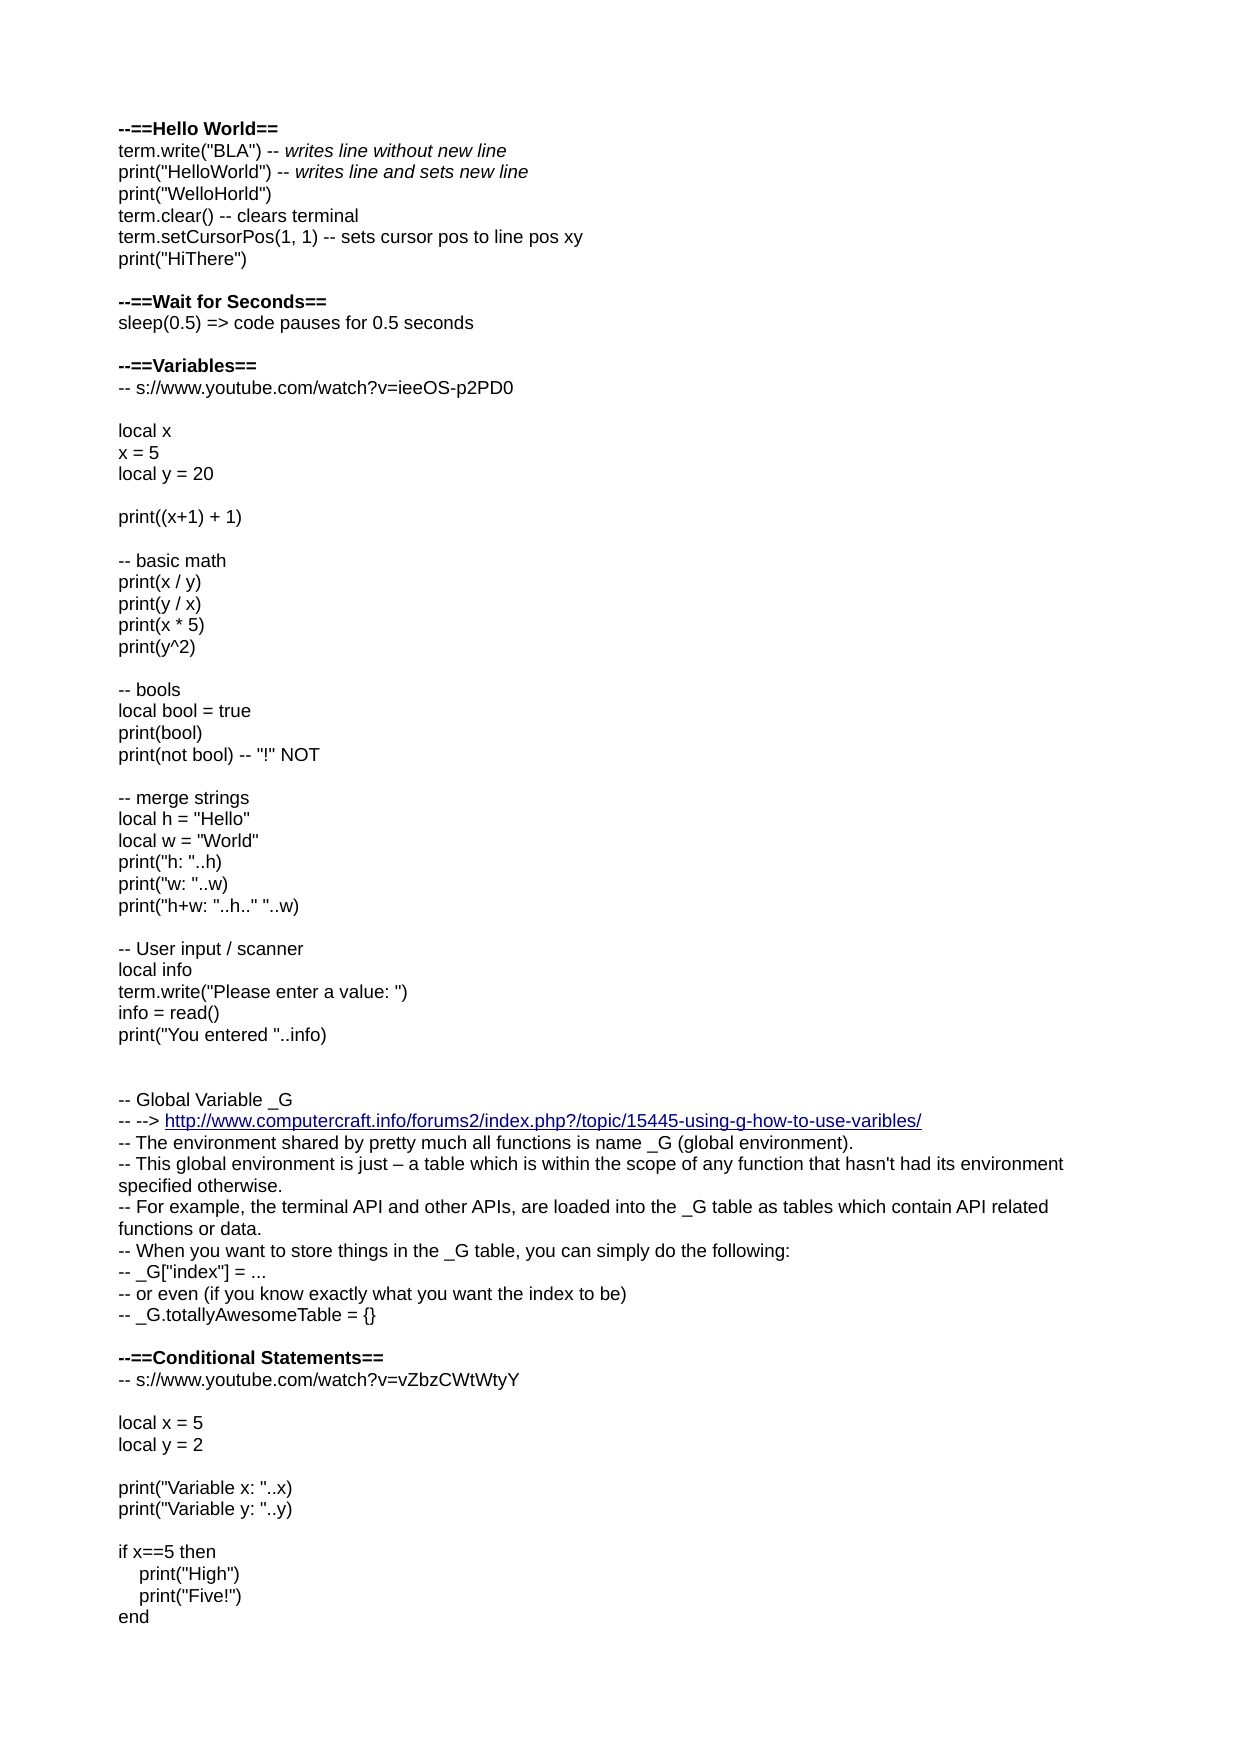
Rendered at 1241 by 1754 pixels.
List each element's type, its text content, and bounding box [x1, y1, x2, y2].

text --==Conditional Statements== -- s://www.youtube.com/watch?v=vZbzCWtWtyY local x = 5 local y = 2 print("Variable x: "..x) print("Variable y: "..y) if x==5 then print("High") print("Five!") end [118, 1347, 1122, 1627]
text -- Global Variable _G -- --> http://www.computercraft.info/forums2/index.php?/topic/15445-using-g-how-to-use-varibles/ -- The environment shared by pretty much all functions is name _G (global environment). -- This global environment is just – a table which is within the scope of any function that hasn't had its environment specified otherwise. -- For example, the terminal API and other APIs, are loaded into the _G table as tables which contain API related functions or data. -- When you want to store things in the _G table, you can simply do the following: -- _G["index"] = ... -- or even (if you know exactly what you want the index to be) -- _G.totallyAwesomeTable = {} [118, 1067, 1122, 1326]
text local y = 20 print((x+1) + 1) -- basic math print(x / y) print(y / x) print(x * 5) print(y^2) -- bools local bool = true print(bool) print(not bool) -- "!" NOT -- merge strings local h = "Hello" local w = "World" print("h: "..h) print("w: "..w) print("h+w: "..h.." "..w) [118, 463, 1122, 937]
text -- s://www.youtube.com/watch?v=ieeOS-p2PD0 local x [118, 377, 1122, 442]
text x = 5 [118, 442, 1122, 463]
text -- User input / scanner local info term.write("Please enter a value: ") info = read() print("You entered "..info) [118, 937, 1122, 1045]
text sleep(0.5) => code pauses for 0.5 seconds [118, 312, 1122, 334]
text --==Variables== [118, 334, 1122, 377]
text --==Hello World== term.write("BLA") -- writes line without new line print("HelloWorld") -- writes line and sets new line print("WelloHorld") term.clear() -- clears terminal term.setCursorPos(1, 1) -- sets cursor pos to line pos xy print("HiThere") [118, 118, 1122, 291]
text --==Wait for Seconds== [118, 291, 1122, 312]
